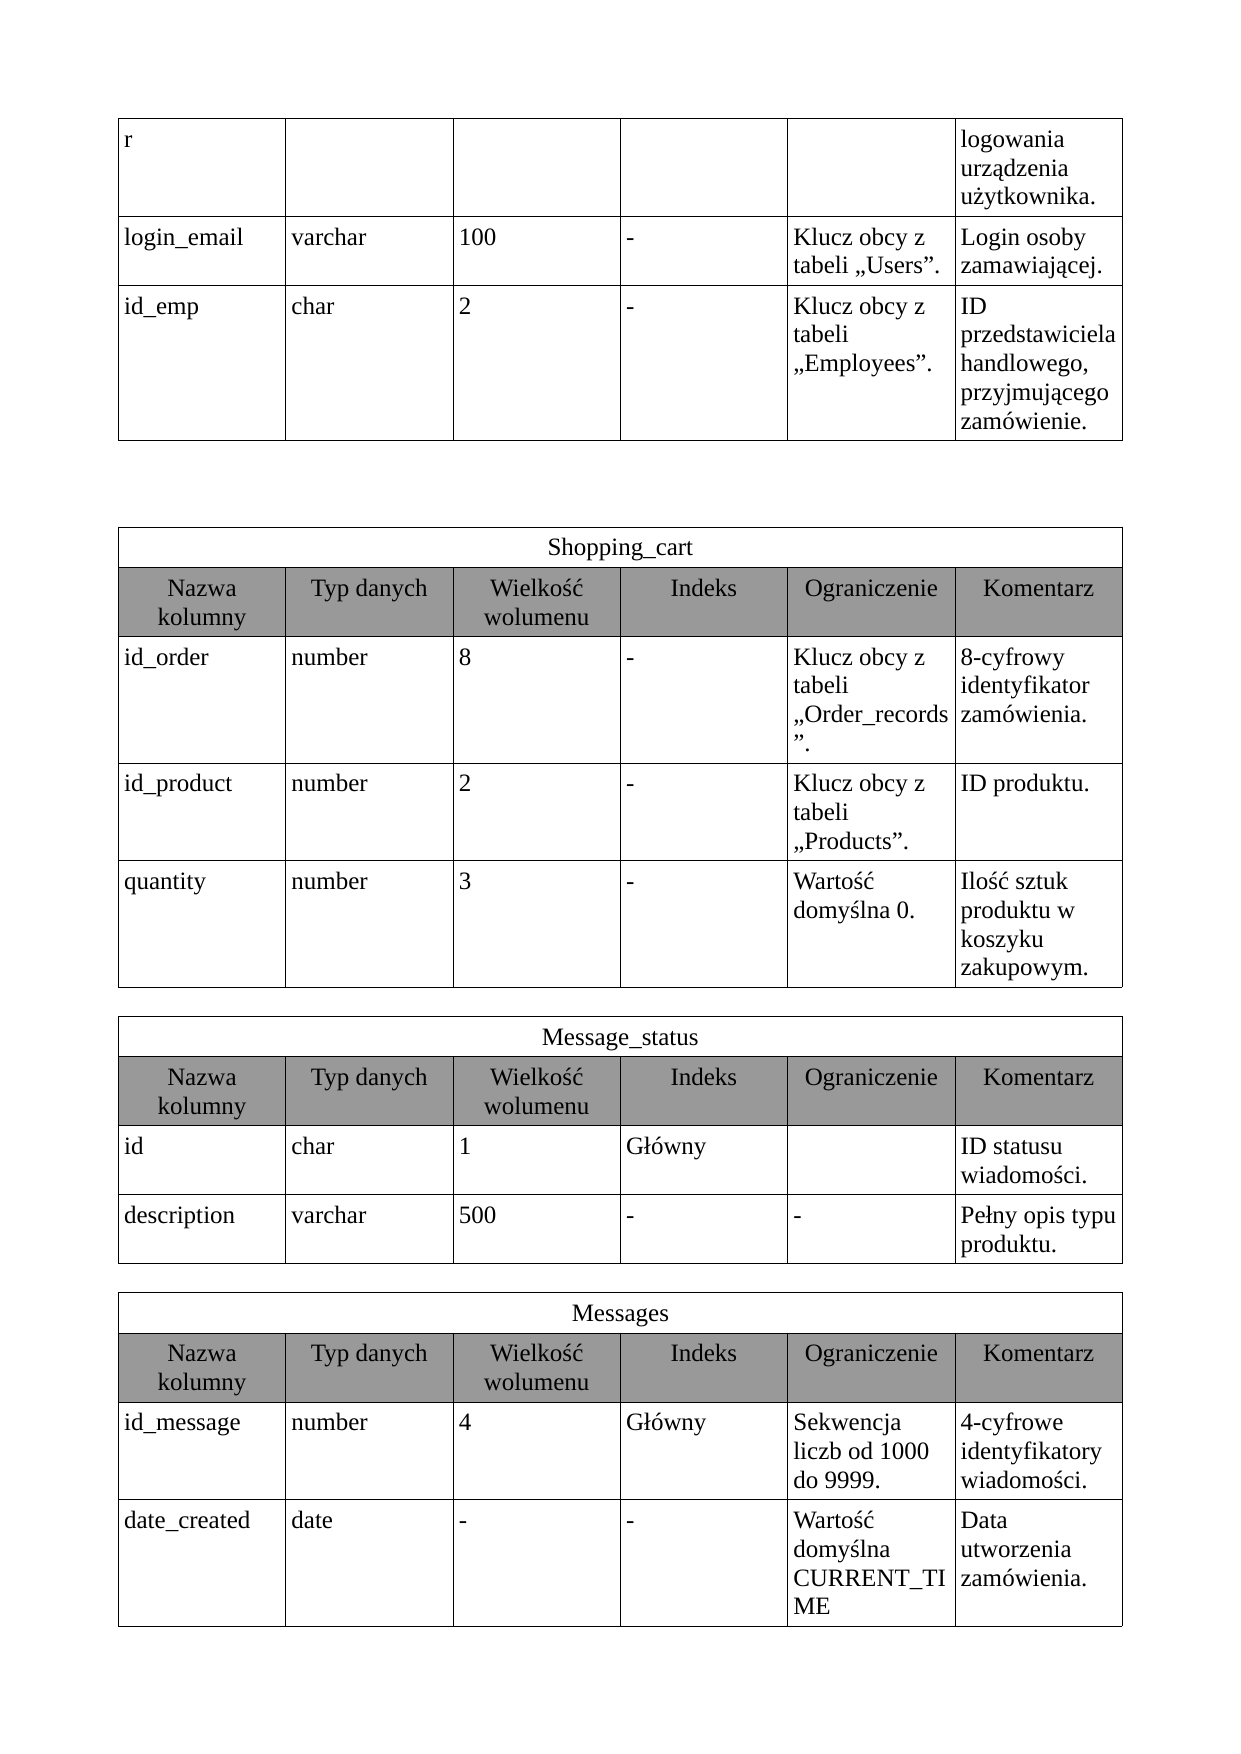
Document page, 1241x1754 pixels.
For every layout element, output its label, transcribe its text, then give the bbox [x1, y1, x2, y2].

table_cell 8-cyfrowy identyfikator zamówienia. [956, 637, 1122, 763]
table_cell 4-cyfrowe identyfikatory wiadomości. [956, 1403, 1122, 1499]
table_cell 500 [454, 1195, 620, 1263]
table_cell - [621, 286, 787, 440]
table_cell Wielkość wolumenu [454, 568, 620, 636]
table_cell 2 [454, 286, 620, 440]
table_cell Ograniczenie [788, 1334, 955, 1402]
table_cell id_emp [119, 286, 285, 440]
table_cell Indeks [621, 1057, 787, 1125]
table_cell 100 [454, 217, 620, 285]
table_cell Nazwa kolumny [119, 568, 285, 636]
table_cell r [119, 119, 285, 216]
table_cell Wielkość wolumenu [454, 1057, 620, 1125]
table_cell - [621, 217, 787, 285]
table_cell char [286, 286, 453, 440]
table_cell id_product [119, 764, 285, 860]
table_cell [454, 119, 620, 216]
table_cell Komentarz [956, 1057, 1122, 1125]
table_cell ID przedstawiciela handlowego, przyjmującego zamówienie. [956, 286, 1122, 440]
table_cell Główny [621, 1403, 787, 1499]
table_cell varchar [286, 1195, 453, 1263]
table_cell varchar [286, 217, 453, 285]
table_cell 3 [454, 861, 620, 987]
table_cell logowania urządzenia użytkownika. [956, 119, 1122, 216]
table_cell char [286, 1126, 453, 1194]
table_cell Login osoby zamawiającej. [956, 217, 1122, 285]
table_cell [286, 119, 453, 216]
table_cell number [286, 637, 453, 763]
table_cell - [788, 1195, 955, 1263]
table_cell [788, 1126, 955, 1194]
table_cell id_order [119, 637, 285, 763]
table_cell Klucz obcy z tabeli „Order_records”. [788, 637, 955, 763]
table_cell id_message [119, 1403, 285, 1499]
table_cell description [119, 1195, 285, 1263]
table_cell date [286, 1500, 453, 1626]
table_cell - [621, 764, 787, 860]
table_cell [621, 119, 787, 216]
table_cell ID statusu wiadomości. [956, 1126, 1122, 1194]
table_cell Typ danych [286, 1334, 453, 1402]
table_cell Wartość domyślna CURRENT_TIME [788, 1500, 955, 1626]
table_cell Nazwa kolumny [119, 1057, 285, 1125]
table_cell [788, 119, 955, 216]
table_header Message_status [119, 1017, 1122, 1056]
table_cell Komentarz [956, 568, 1122, 636]
table_cell Pełny opis typu produktu. [956, 1195, 1122, 1263]
table_cell Nazwa kolumny [119, 1334, 285, 1402]
table_cell Główny [621, 1126, 787, 1194]
table_cell date_created [119, 1500, 285, 1626]
table_header Shopping_cart [119, 528, 1122, 567]
table_cell Sekwencja liczb od 1000 do 9999. [788, 1403, 955, 1499]
table_cell Ograniczenie [788, 1057, 955, 1125]
table_cell - [621, 1195, 787, 1263]
table_cell Indeks [621, 568, 787, 636]
table_cell - [454, 1500, 620, 1626]
table_header Messages [119, 1293, 1122, 1332]
table_cell - [621, 861, 787, 987]
table_cell Ilość sztuk produktu w koszyku zakupowym. [956, 861, 1122, 987]
table_cell 4 [454, 1403, 620, 1499]
table_cell Data utworzenia zamówienia. [956, 1500, 1122, 1626]
table_cell Typ danych [286, 1057, 453, 1125]
table_cell login_email [119, 217, 285, 285]
table_cell - [621, 637, 787, 763]
table_cell number [286, 1403, 453, 1499]
table_cell Klucz obcy z tabeli „Products”. [788, 764, 955, 860]
table_cell 1 [454, 1126, 620, 1194]
table_cell id [119, 1126, 285, 1194]
table_cell - [621, 1500, 787, 1626]
table_cell Klucz obcy z tabeli „Employees”. [788, 286, 955, 440]
table_cell 2 [454, 764, 620, 860]
table_cell Klucz obcy z tabeli „Users”. [788, 217, 955, 285]
table_cell number [286, 861, 453, 987]
table_cell Ograniczenie [788, 568, 955, 636]
table_cell number [286, 764, 453, 860]
table_cell quantity [119, 861, 285, 987]
table_cell Indeks [621, 1334, 787, 1402]
table_cell Wartość domyślna 0. [788, 861, 955, 987]
table_cell Wielkość wolumenu [454, 1334, 620, 1402]
table_cell Typ danych [286, 568, 453, 636]
table_cell Komentarz [956, 1334, 1122, 1402]
table_cell 8 [454, 637, 620, 763]
table_cell ID produktu. [956, 764, 1122, 860]
